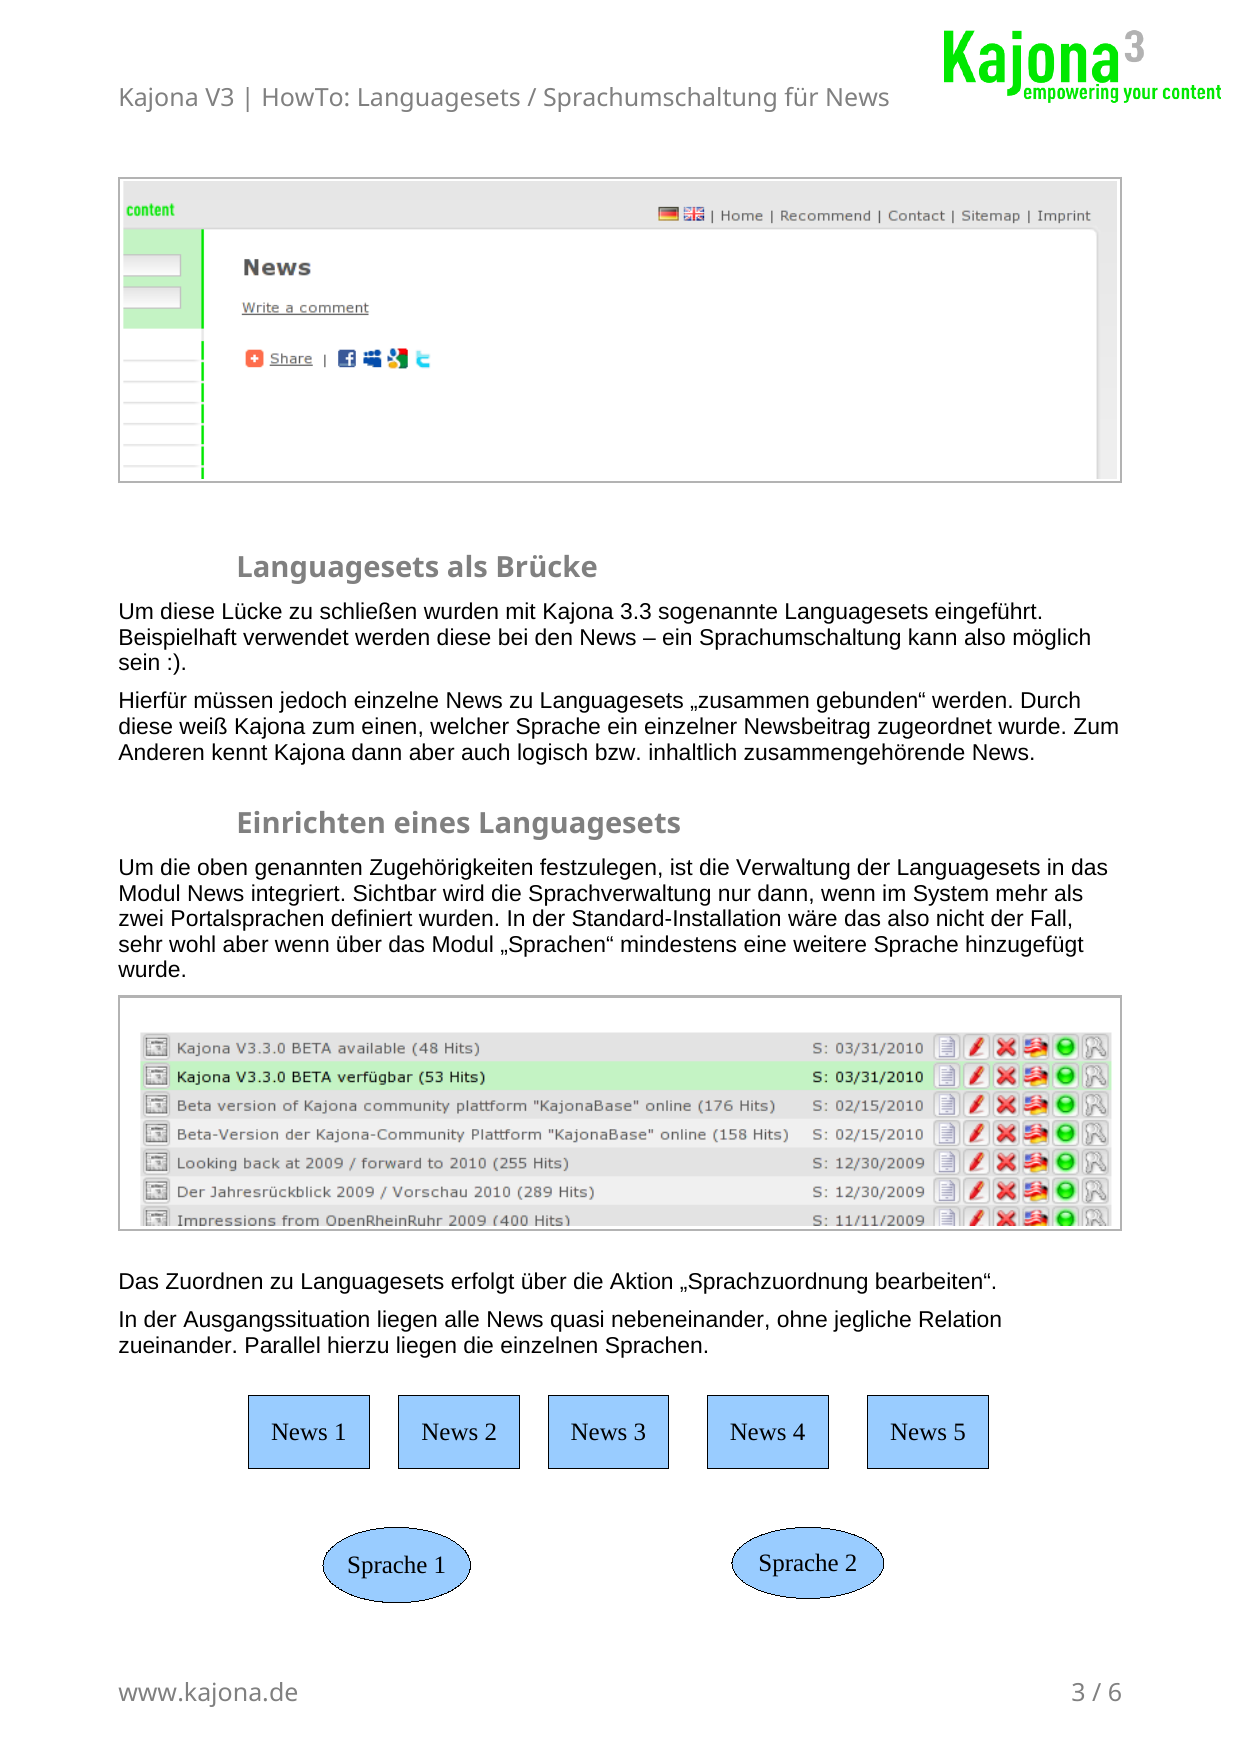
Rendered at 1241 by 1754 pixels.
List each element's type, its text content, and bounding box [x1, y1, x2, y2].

text Um diese Lücke zu schließen wurden mit Kajona 3.3 sogenannte Languagesets eingeführt. Beispielhaft verwendet werden diese bei den News – ein Sprachumschaltung kann also möglich sein :). [118, 599, 1122, 676]
text Das Zuordnen zu Languagesets erfolgt über die Aktion „Sprachzuordnung bearbeiten“. [118, 1269, 1122, 1295]
picture [944, 30, 1221, 103]
text Hierfür müssen jedoch einzelne News zu Languagesets „zusammen gebunden“ werden. Durch diese weiß Kajona zum einen, welcher Sprache ein einzelner Newsbeitrag zugeordnet wurde. Zum Anderen kennt Kajona dann aber auch logisch bzw. inhaltlich zusammengehörende News. [118, 688, 1122, 765]
subtitle Languagesets als Brücke [118, 547, 1122, 586]
picture [123, 1000, 1117, 1226]
subtitle Einrichten eines Languagesets [118, 802, 1122, 842]
text Um die oben genannten Zugehörigkeiten festzulegen, ist die Verwaltung der Languagesets in das Modul News integriert. Sichtbar wird die Sprachverwaltung nur dann, wenn im System mehr als zwei Portalsprachen definiert wurden. In der Standard-Installation wäre das also nicht der Fall, sehr wohl aber wenn über das Modul „Sprachen“ mindestens eine weitere Sprache hinzugefügt wurde. [118, 855, 1122, 983]
text In der Ausgangssituation liegen alle News quasi nebeneinander, ohne jegliche Relation zueinander. Parallel hierzu liegen die einzelnen Sprachen. [118, 1307, 1122, 1358]
picture [123, 181, 1117, 479]
